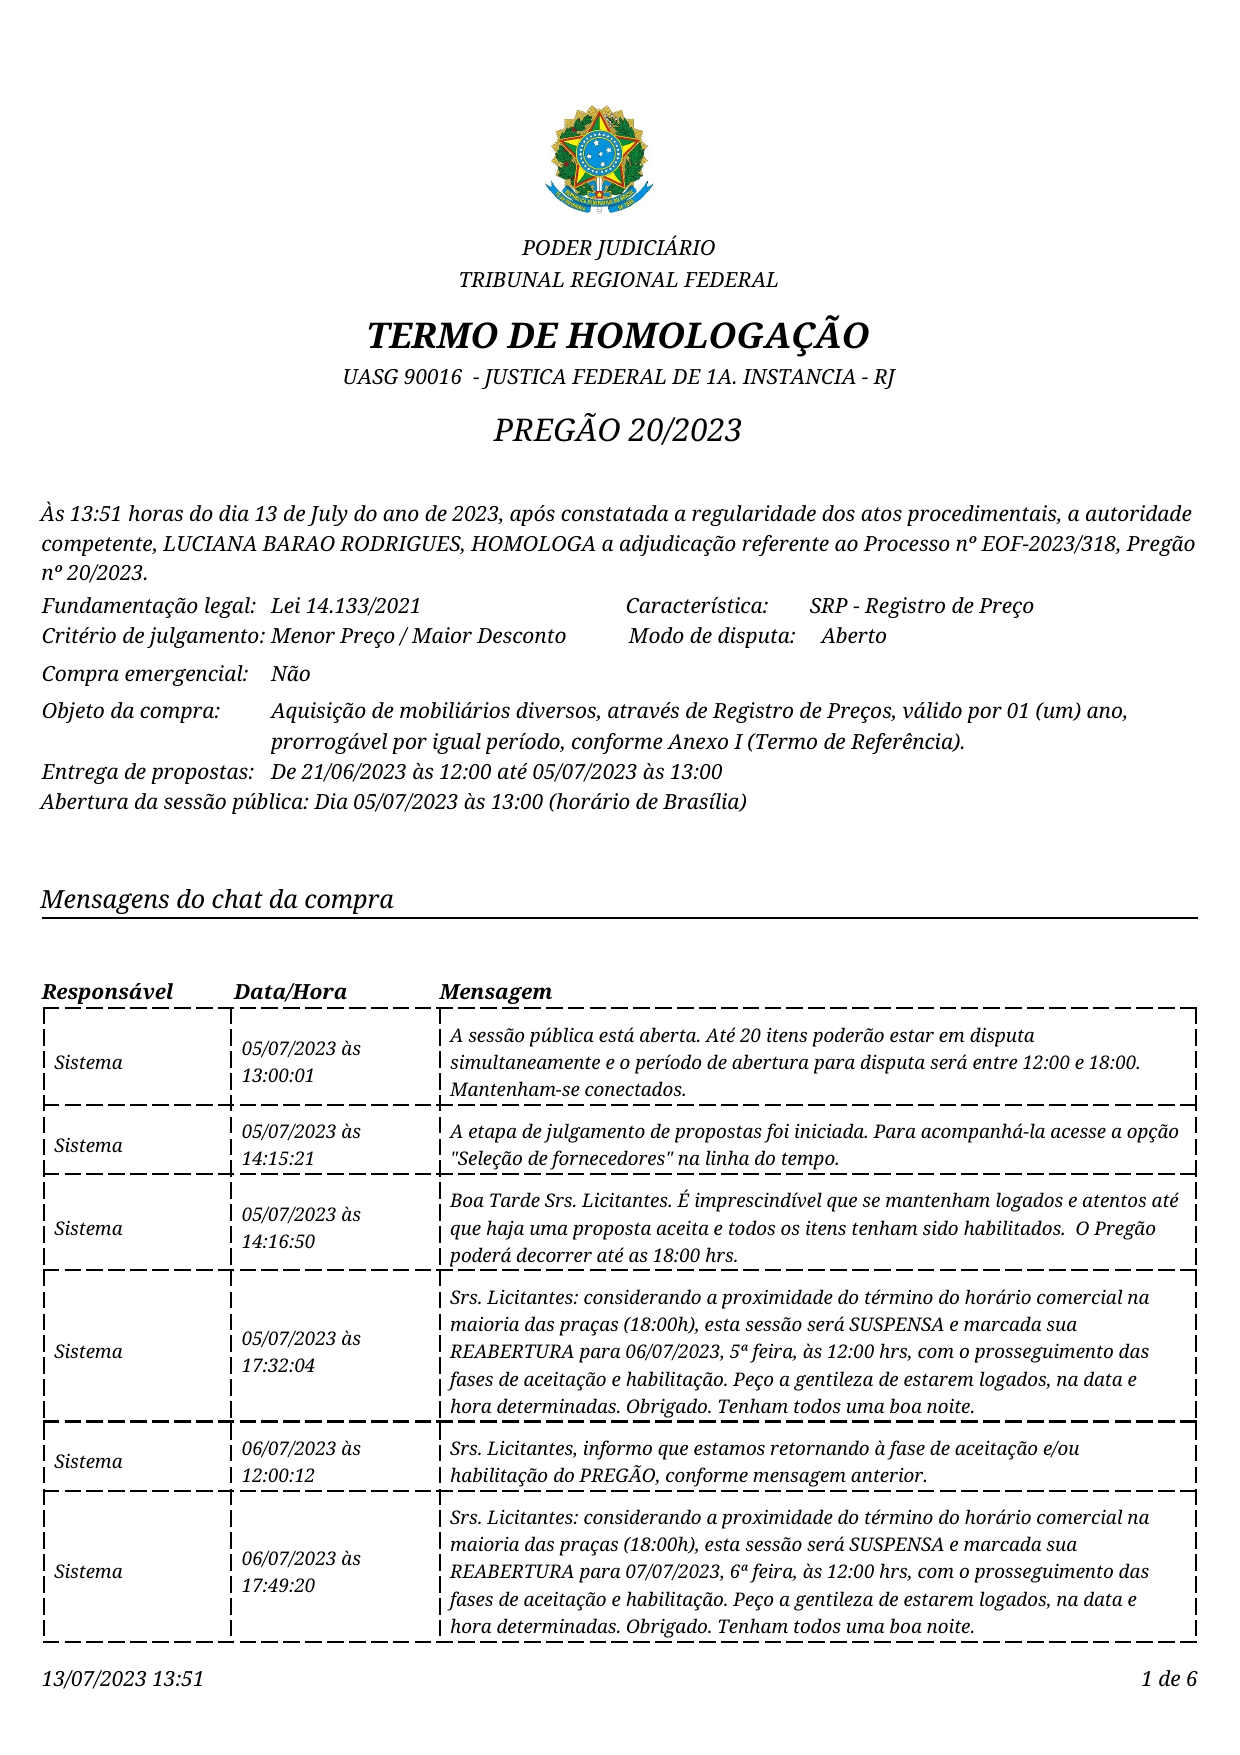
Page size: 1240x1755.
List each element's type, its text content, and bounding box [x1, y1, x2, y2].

subtitle PREGÃO 20/2023 [42, 408, 1198, 451]
text PODER JUDICIÁRIO [42, 233, 1198, 261]
table_cell Compra emergencial: [42, 659, 271, 696]
table_cell Critério de julgamento: [42, 621, 271, 659]
table_cell Sistema [44, 1490, 231, 1641]
table_cell 06/07/2023 às 12:00:12 [231, 1420, 439, 1489]
table_header Sistema [44, 1007, 231, 1104]
table_cell 05/07/2023 às 17:32:04 [231, 1269, 439, 1420]
table_cell Entrega de propostas: [42, 757, 271, 787]
table_header A sessão pública está aberta. Até 20 itens poderão estar em disputa simultaneamente e o período de abertura para disputa será entre 12:00 e 18:00. Mantenham-se conectados. [440, 1007, 1196, 1104]
text UASG 90016 - JUSTICA FEDERAL DE 1A. INSTANCIA - RJ [42, 362, 1198, 391]
table_cell Srs. Licitantes: considerando a proximidade do término do horário comercial na maioria das praças (18:00h), esta sessão será SUSPENSA e marcada sua REABERTURA para 07/07/2023, 6ª feira, às 12:00 hrs, com o prosseguimento das fases de aceitação e habilitação. Peço a gentileza de estarem logados, na data e hora determinadas. Obrigado. Tenham todos uma boa noite. [440, 1490, 1196, 1641]
table_cell De 21/06/2023 às 12:00 até 05/07/2023 às 13:00 [271, 757, 1178, 787]
table_cell Objeto da compra: [42, 696, 271, 757]
table_cell Sistema [44, 1420, 231, 1489]
table_header Lei 14.133/2021 Característica: SRP - Registro de Preço [271, 591, 1178, 621]
table_cell Srs. Licitantes: considerando a proximidade do término do horário comercial na maioria das praças (18:00h), esta sessão será SUSPENSA e marcada sua REABERTURA para 06/07/2023, 5ª feira, às 12:00 hrs, com o prosseguimento das fases de aceitação e habilitação. Peço a gentileza de estarem logados, na data e hora determinadas. Obrigado. Tenham todos uma boa noite. [440, 1269, 1196, 1420]
table_cell Boa Tarde Srs. Licitantes. É imprescindível que se mantenham logados e atentos até que haja uma proposta aceita e todos os itens tenham sido habilitados. O Pregão poderá decorrer até as 18:00 hrs. [440, 1173, 1196, 1269]
table_cell Srs. Licitantes, informo que estamos retornando à fase de aceitação e/ou habilitação do PREGÃO, conforme mensagem anterior. [440, 1420, 1196, 1489]
table_cell Não [271, 659, 1178, 696]
table_header Fundamentação legal: [42, 591, 271, 621]
table_cell 05/07/2023 às 14:15:21 [231, 1104, 439, 1173]
text Às 13:51 horas do dia 13 de July do ano de 2023, após constatada a regularidade dos atos procedimentais, a autoridade competente, LUCIANA BARAO RODRIGUES, HOMOLOGA a adjudicação referente ao Processo nº EOF-2023/318, Pregão nº 20/2023. [40, 499, 1200, 587]
text Mensagens do chat da compra [40, 882, 1200, 916]
table_cell A etapa de julgamento de propostas foi iniciada. Para acompanhá-la acesse a opção "Seleção de fornecedores" na linha do tempo. [440, 1104, 1196, 1173]
table_cell Aquisição de mobiliários diversos, através de Registro de Preços, válido por 01 (um) ano, prorrogável por igual período, conforme Anexo I (Termo de Referência). [271, 696, 1178, 757]
table_cell Sistema [44, 1269, 231, 1420]
subtitle TERMO DE HOMOLOGAÇÃO [42, 311, 1198, 359]
text Responsável Data/Hora Mensagem [42, 977, 1200, 1005]
table_cell Sistema [44, 1173, 231, 1269]
table_cell 05/07/2023 às 14:16:50 [231, 1173, 439, 1269]
table_cell Menor Preço / Maior Desconto Modo de disputa: Aberto [271, 621, 1178, 659]
table_cell 06/07/2023 às 17:49:20 [231, 1490, 439, 1641]
text Abertura da sessão pública: Dia 05/07/2023 às 13:00 (horário de Brasília) [40, 787, 1200, 816]
table_cell Sistema [44, 1104, 231, 1173]
text TRIBUNAL REGIONAL FEDERAL [42, 265, 1198, 293]
table_header 05/07/2023 às 13:00:01 [231, 1007, 439, 1104]
